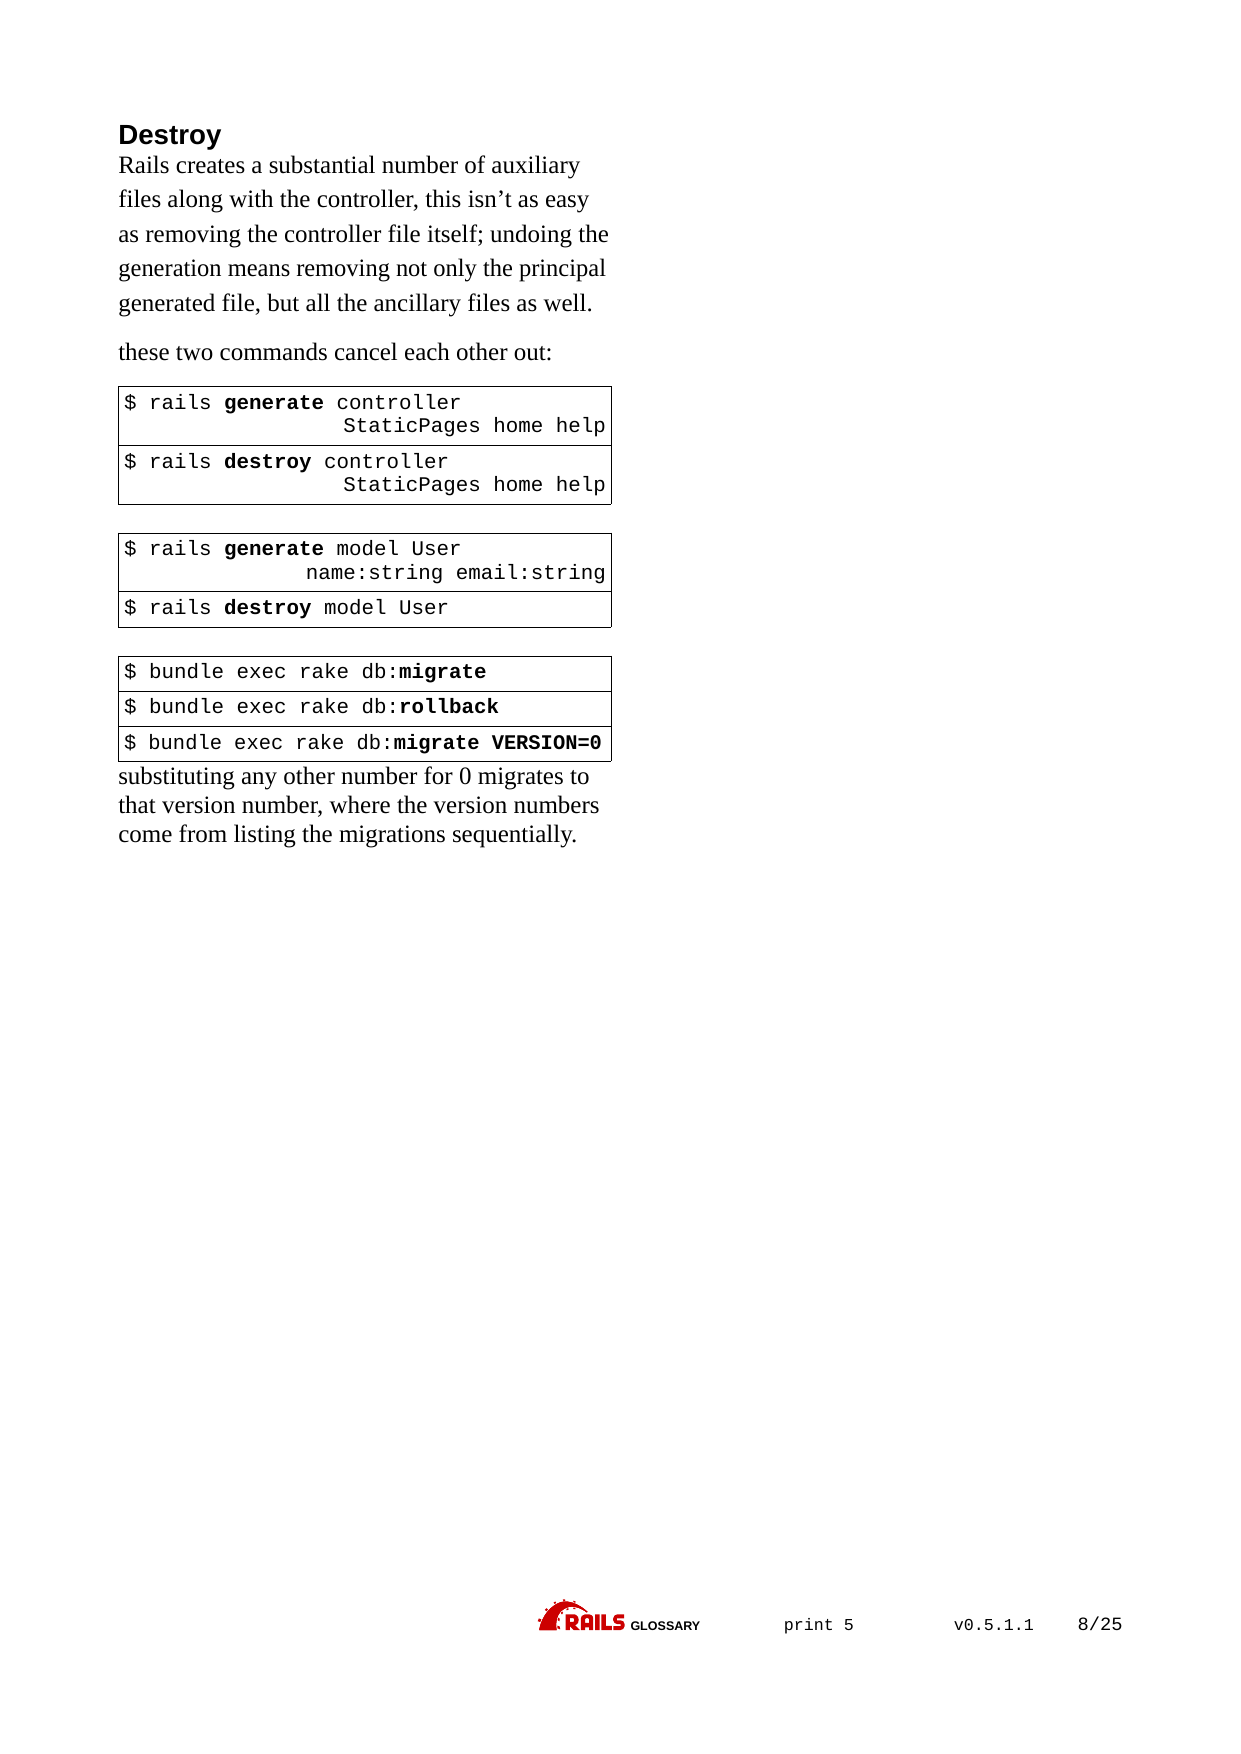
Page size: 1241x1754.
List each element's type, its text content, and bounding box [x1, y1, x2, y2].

table_header $ bundle exec rake db:migrate [119, 657, 611, 691]
table_cell $ rails destroy model User [119, 592, 611, 627]
table_cell $ rails destroy controller StaticPages home help [119, 446, 611, 504]
table_header $ rails generate controller StaticPages home help [119, 387, 611, 445]
text these two commands cancel each other out: [118, 337, 611, 366]
text substituting any other number for 0 migrates to that version number, where the version numbers come from listing the migrations sequentially. [118, 762, 611, 847]
text Rails creates a substantial number of auxiliary files along with the controller, this isn’t as easy as removing the controller file itself; undoing the generation means removing not only the principal generated file, but all the ancillary files as well. [118, 150, 611, 317]
table_cell $ bundle exec rake db:rollback [119, 692, 611, 726]
table_cell $ bundle exec rake db:migrate VERSION=0 [119, 727, 611, 761]
subtitle Destroy [118, 118, 611, 150]
table_header $ rails generate model User name:string email:string [119, 534, 611, 591]
